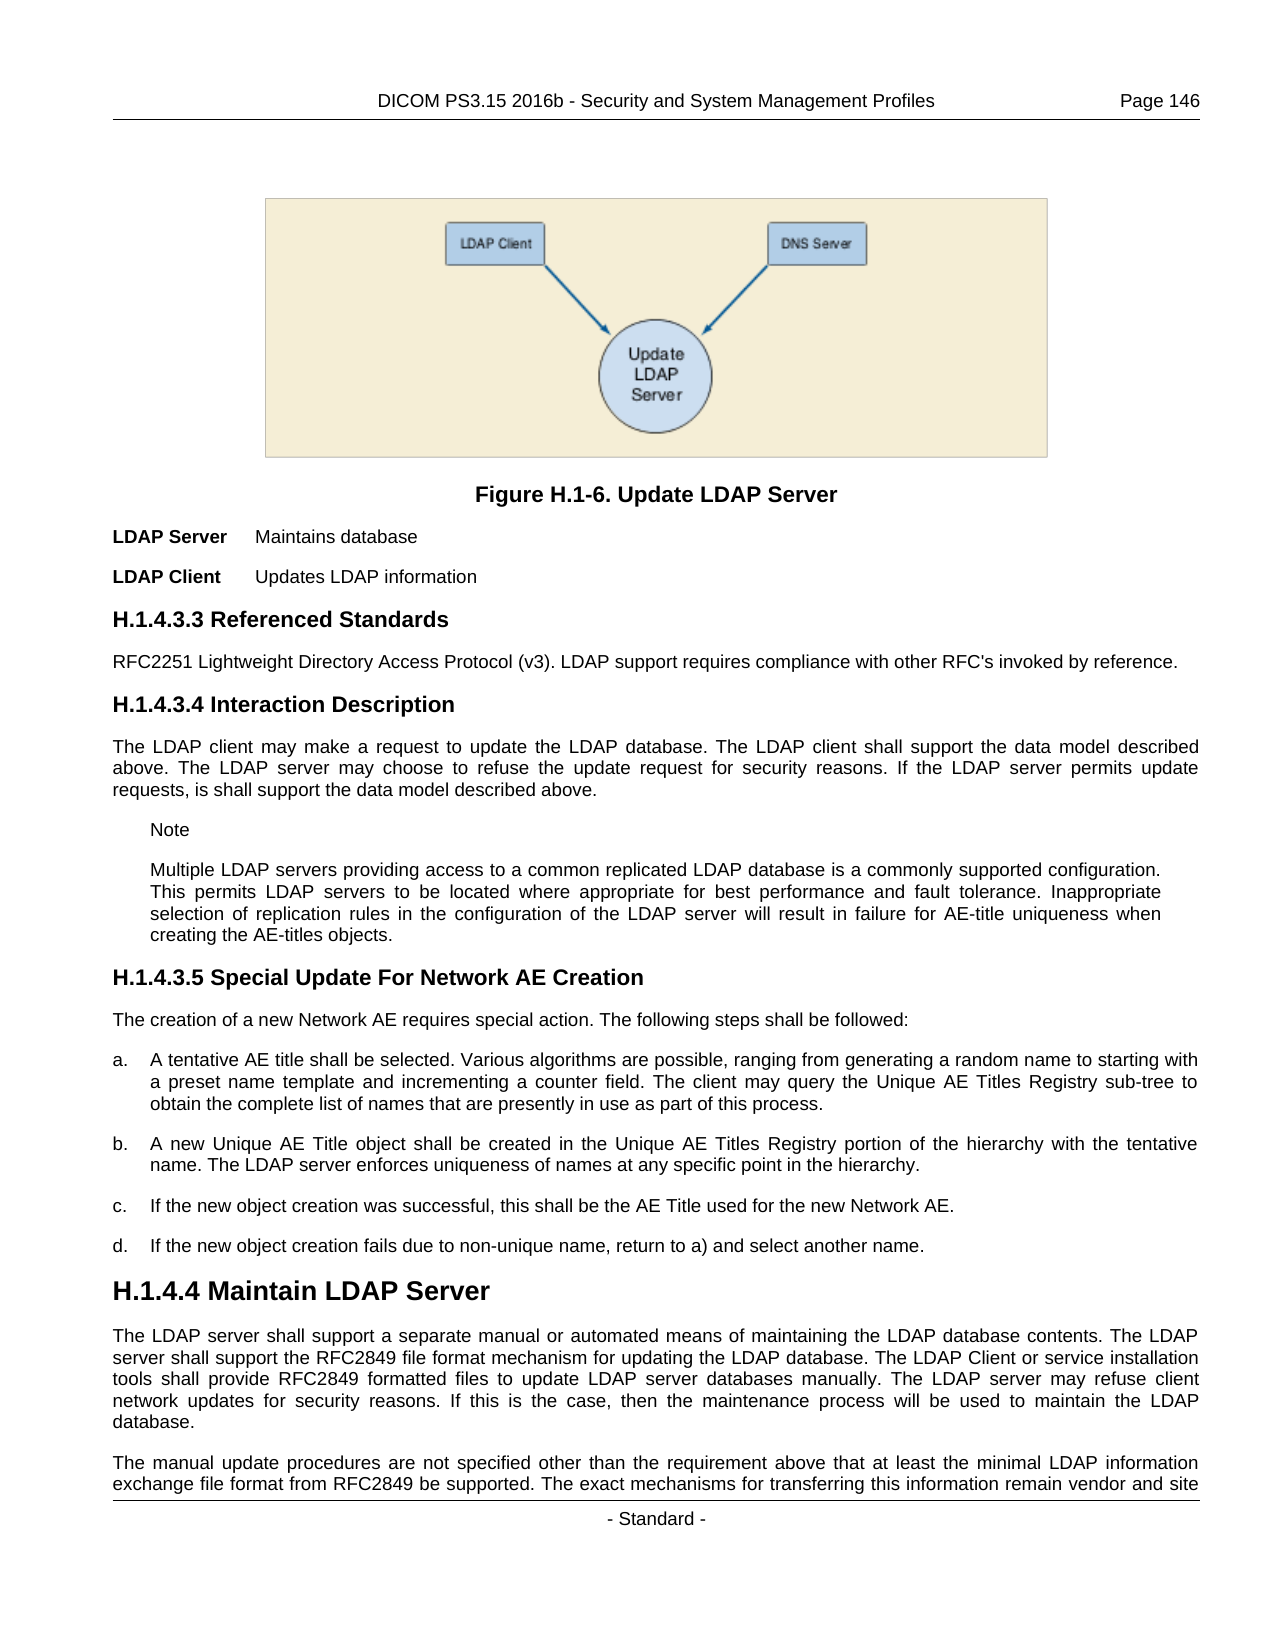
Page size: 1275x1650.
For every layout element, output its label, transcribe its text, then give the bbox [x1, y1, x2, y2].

text The creation of a new Network AE requires special action. The following steps shall be followed: [112, 1009, 1200, 1030]
list If the new object creation was successful, this shall be the AE Title used for the new Network AE. [112, 1194, 1200, 1216]
picture [264, 197, 1049, 459]
text RFC2251 Lightweight Directory Access Protocol (v3). LDAP support requires compliance with other RFC's invoked by reference. [112, 651, 1200, 672]
text Multiple LDAP servers providing access to a common replicated LDAP database is a commonly supported configuration. This permits LDAP servers to be located where appropriate for best performance and fault tolerance. Inappropriate selection of replication rules in the configuration of the LDAP server will result in failure for AE-title uniqueness when creating the AE-titles objects. [150, 859, 1162, 946]
list A tentative AE title shall be selected. Various algorithms are possible, ranging from generating a random name to starting with a preset name template and incrementing a counter field. The client may query the Unique AE Titles Registry sub-tree to obtain the complete list of names that are presently in use as part of this process. [112, 1049, 1200, 1114]
text LDAP Client Updates LDAP information [112, 566, 1200, 587]
text The LDAP server shall support a separate manual or automated means of maintaining the LDAP database contents. The LDAP server shall support the RFC2849 file format mechanism for updating the LDAP database. The LDAP Client or service installation tools shall provide RFC2849 formatted files to update LDAP server databases manually. The LDAP server may refuse client network updates for security reasons. If this is the case, then the maintenance process will be used to maintain the LDAP database. [112, 1325, 1200, 1433]
text H.1.4.3.5 Special Update For Network AE Creation [112, 964, 1200, 990]
list If the new object creation fails due to non-unique name, return to a) and select another name. [112, 1235, 1200, 1256]
text The manual update procedures are not specified other than the requirement above that at least the minimal LDAP information exchange file format from RFC2849 be supported. The exact mechanisms for transferring this information remain vendor and site [112, 1452, 1200, 1495]
text LDAP Server Maintains database [112, 525, 1200, 547]
text H.1.4.3.4 Interaction Description [112, 691, 1200, 717]
text The LDAP client may make a request to update the LDAP database. The LDAP client shall support the data model described above. The LDAP server may choose to refuse the update request for security reasons. If the LDAP server permits update requests, is shall support the data model described above. [112, 736, 1200, 800]
text H.1.4.3.3 Referenced Standards [112, 606, 1200, 632]
text H.1.4.4 Maintain LDAP Server [112, 1275, 1200, 1306]
text Note [150, 819, 1162, 841]
list A new Unique AE Title object shall be created in the Unique AE Titles Registry portion of the hierarchy with the tentative name. The LDAP server enforces uniqueness of names at any specific point in the hierarchy. [112, 1133, 1200, 1176]
text Figure H.1-6. Update LDAP Server [112, 481, 1200, 507]
